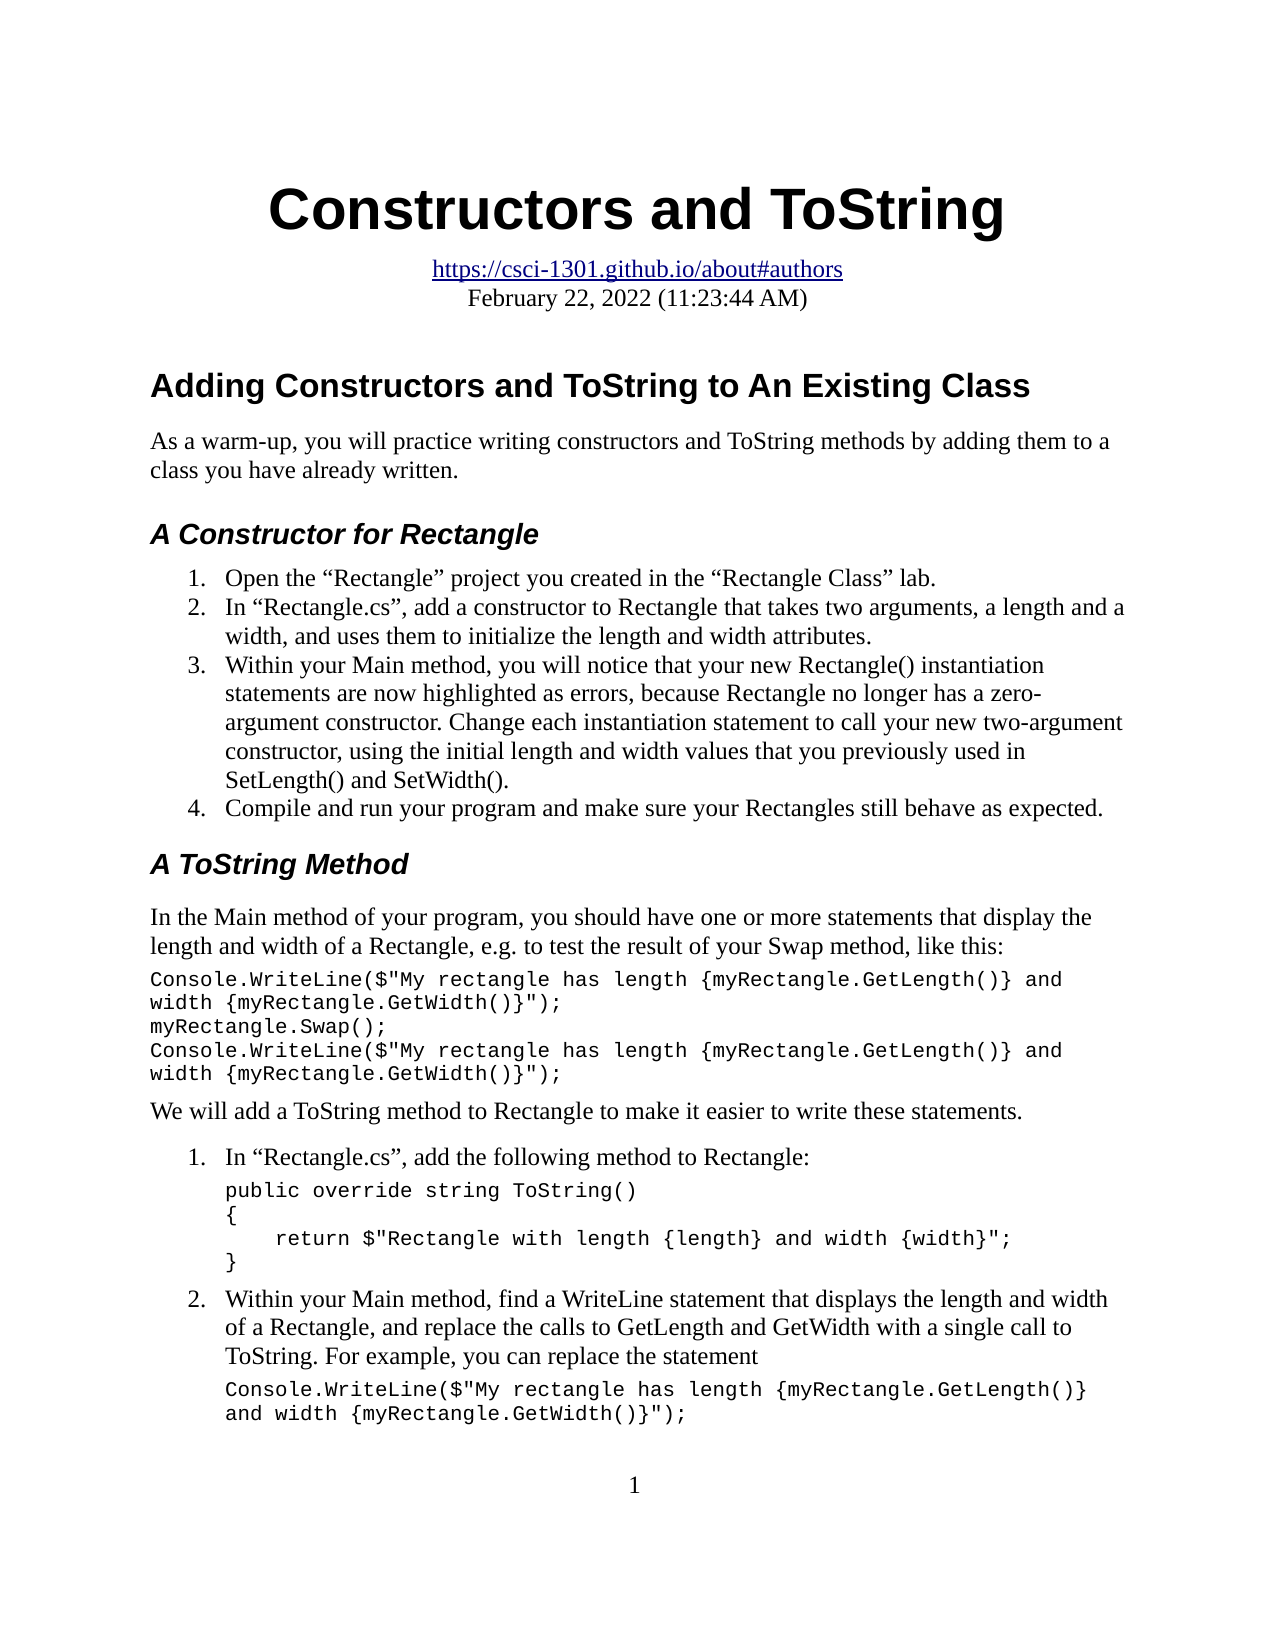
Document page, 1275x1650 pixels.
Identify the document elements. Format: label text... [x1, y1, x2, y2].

list In “Rectangle.cs”, add a constructor to Rectangle that takes two arguments, a length and a width, and uses them to initialize the length and width attributes. [187, 592, 1125, 650]
list Within your Main method, find a WriteLine statement that displays the length and width of a Rectangle, and replace the calls to GetLength and GetWidth with a single call to ToString. For example, you can replace the statement [187, 1284, 1125, 1370]
list In “Rectangle.cs”, add the following method to Rectangle: [187, 1142, 1125, 1171]
subtitle A ToString Method [150, 847, 1125, 881]
text Console.WriteLine($"My rectangle has length {myRectangle.GetLength()} and width {myRectangle.GetWidth()}"); [150, 969, 1125, 1016]
text In the Main method of your program, you should have one or more statements that display the length and width of a Rectangle, e.g. to test the result of your Swap method, like this: [150, 902, 1125, 960]
list } [187, 1251, 1125, 1275]
text myRectangle.Swap(); [150, 1016, 1125, 1039]
list Compile and run your program and make sure your Rectangles still behave as expected. [187, 793, 1125, 822]
text We will add a ToString method to Rectangle to make it easier to write these statements. [150, 1096, 1125, 1124]
list Open the “Rectangle” project you created in the “Rectangle Class” lab. [187, 563, 1125, 592]
text February 22, 2022 (11:23:44 AM) [150, 283, 1125, 312]
subtitle Adding Constructors and ToString to An Existing Class [150, 366, 1125, 404]
list Console.WriteLine($"My rectangle has length {myRectangle.GetLength()} and width {myRectangle.GetWidth()}"); [187, 1379, 1125, 1426]
text Console.WriteLine($"My rectangle has length {myRectangle.GetLength()} and width {myRectangle.GetWidth()}"); [150, 1039, 1125, 1087]
list public override string ToString() [187, 1180, 1125, 1204]
title Constructors and ToString [150, 175, 1125, 242]
subtitle A Constructor for Rectangle [150, 517, 1125, 551]
text https://csci-1301.github.io/about#authors [150, 254, 1125, 283]
list return $"Rectangle with length {length} and width {width}"; [187, 1227, 1125, 1251]
text As a warm-up, you will practice writing constructors and ToString methods by adding them to a class you have already written. [150, 426, 1125, 483]
list { [187, 1204, 1125, 1227]
list Within your Main method, you will notice that your new Rectangle() instantiation statements are now highlighted as errors, because Rectangle no longer has a zero-argument constructor. Change each instantiation statement to call your new two-argument constructor, using the initial length and width values that you previously used in SetLength() and SetWidth(). [187, 650, 1125, 793]
